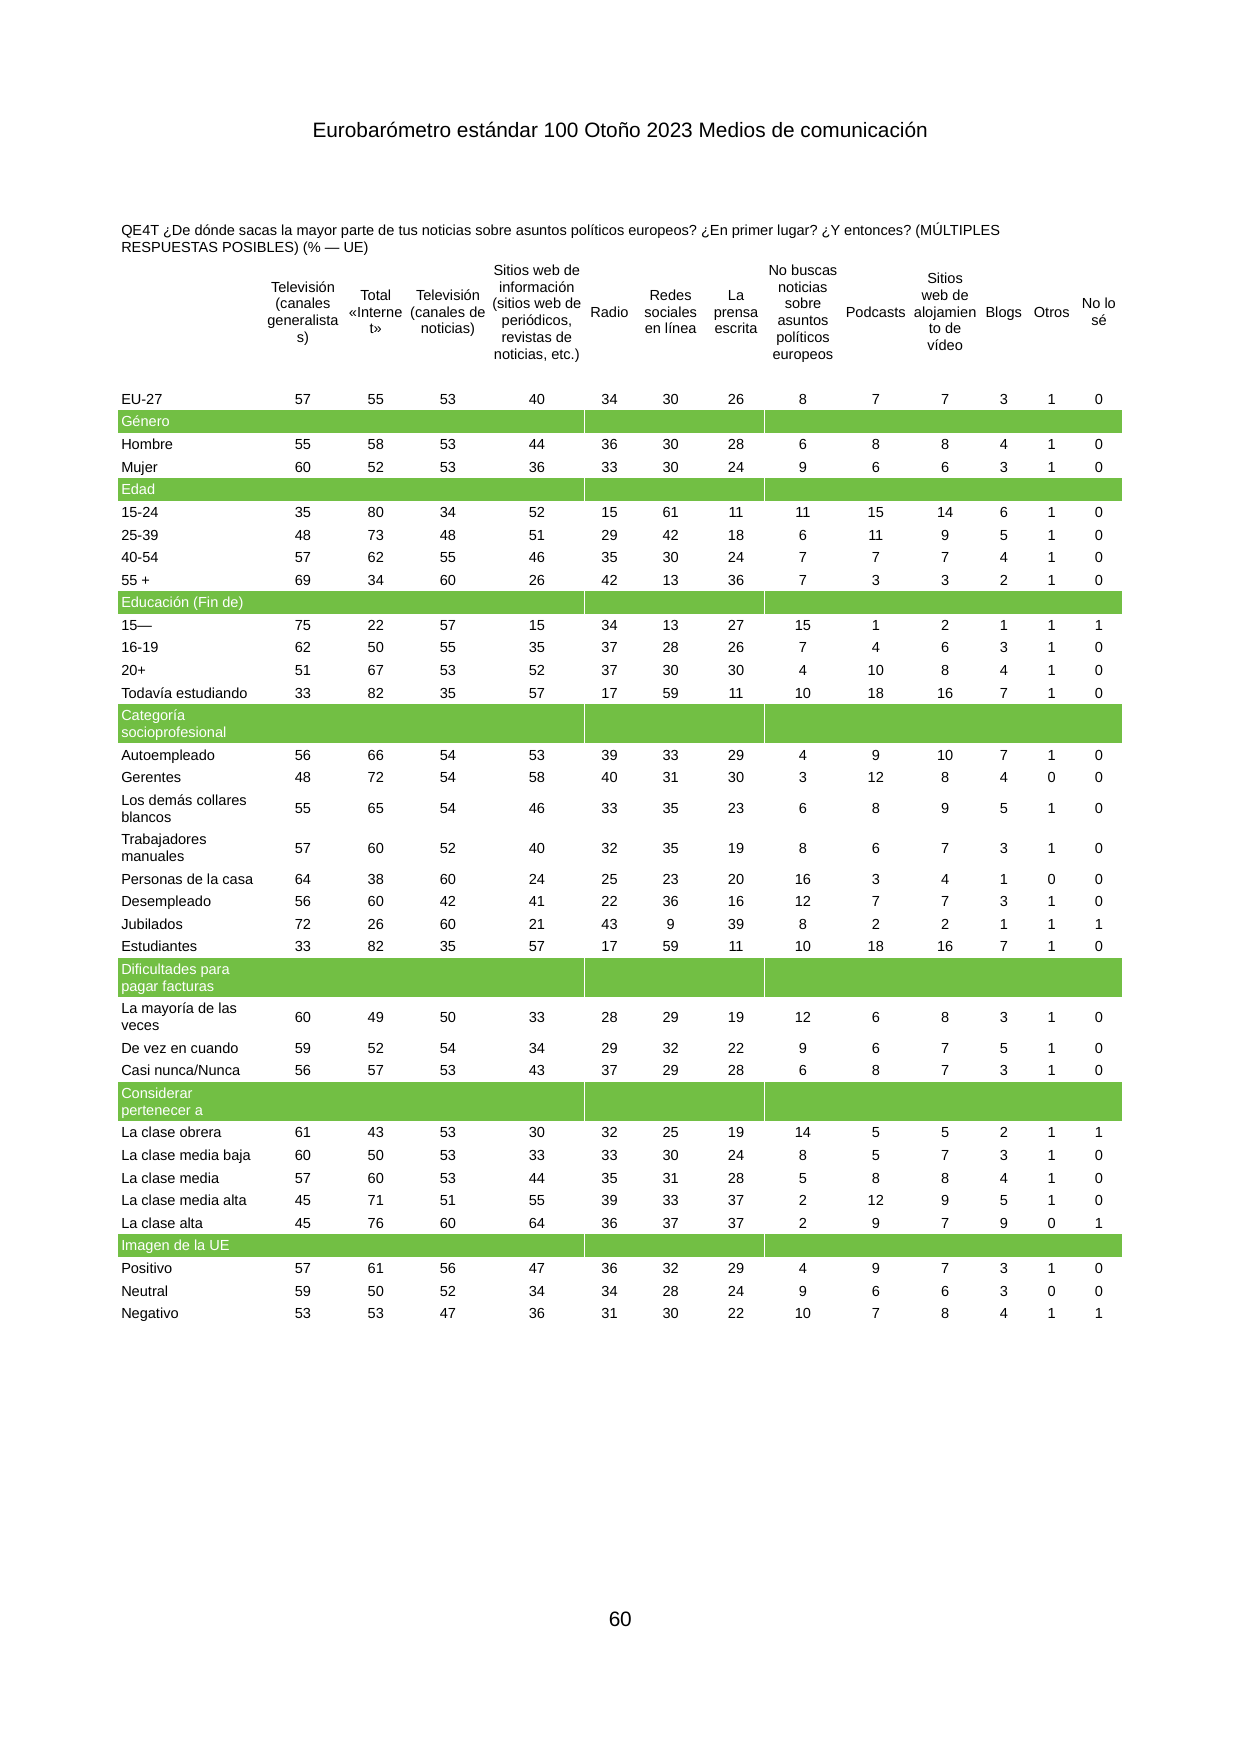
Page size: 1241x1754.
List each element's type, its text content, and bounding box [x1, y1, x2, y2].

table_cell 53 [407, 1144, 489, 1166]
table_cell 9 [911, 1189, 979, 1212]
table_cell 7 [911, 1257, 979, 1279]
table_cell 31 [585, 1302, 634, 1324]
table_cell 8 [911, 766, 979, 789]
table_cell 60 [261, 997, 344, 1037]
table_cell 11 [707, 501, 764, 523]
table_cell 34 [489, 1279, 584, 1302]
table_cell 1 [1028, 1121, 1075, 1144]
table_cell 12 [765, 890, 841, 913]
table_header [1075, 219, 1122, 258]
table_cell [765, 410, 841, 433]
table_cell 2 [765, 1189, 841, 1212]
table_cell 36 [585, 433, 634, 455]
table_cell 57 [489, 935, 584, 958]
table_cell Televisión (canales de noticias) [407, 259, 489, 365]
table_cell [1075, 410, 1122, 433]
table_cell Género [118, 410, 261, 433]
table_cell 10 [765, 935, 841, 958]
table_cell 42 [634, 523, 707, 546]
table_cell 35 [585, 1166, 634, 1189]
table_cell 47 [407, 1302, 489, 1324]
table_cell Jubilados [118, 913, 261, 935]
table_cell [841, 478, 911, 501]
table_cell 3 [979, 890, 1028, 913]
table_cell 22 [344, 614, 407, 636]
table_cell 0 [1028, 766, 1075, 789]
table_cell La clase alta [118, 1212, 261, 1234]
table_cell 33 [585, 1144, 634, 1166]
table_cell [489, 410, 584, 433]
table_cell 15 [585, 501, 634, 523]
table_cell 6 [765, 1059, 841, 1082]
table_cell [979, 591, 1028, 614]
table_cell EU-27 [118, 388, 261, 410]
table_cell 35 [407, 935, 489, 958]
table_cell [634, 1234, 707, 1257]
table_cell 36 [489, 1302, 584, 1324]
table_cell 5 [979, 523, 1028, 546]
table_cell 59 [634, 681, 707, 704]
table_cell 48 [407, 523, 489, 546]
table_cell 9 [841, 1212, 911, 1234]
table_cell [407, 410, 489, 433]
table_cell 0 [1075, 1144, 1122, 1166]
table_cell 60 [407, 569, 489, 591]
table_cell 55 + [118, 569, 261, 591]
table_cell 24 [707, 1144, 764, 1166]
table_cell 8 [765, 913, 841, 935]
table_cell 25 [634, 1121, 707, 1144]
table_cell 35 [407, 681, 489, 704]
table_cell 36 [585, 1257, 634, 1279]
table_cell [1075, 958, 1122, 997]
table_cell 5 [979, 789, 1028, 828]
table_cell 3 [979, 1144, 1028, 1166]
table_cell [261, 478, 344, 501]
table_cell [841, 591, 911, 614]
table_cell 57 [261, 1166, 344, 1189]
table_cell 26 [344, 913, 407, 935]
table_cell 16-19 [118, 636, 261, 659]
table_cell 72 [344, 766, 407, 789]
table_cell 36 [707, 569, 764, 591]
table_cell 6 [911, 1279, 979, 1302]
table_cell 32 [634, 1037, 707, 1059]
table_cell Todavía estudiando [118, 681, 261, 704]
table_cell Gerentes [118, 766, 261, 789]
table_cell [634, 958, 707, 997]
table_cell 20+ [118, 659, 261, 681]
table_cell 50 [344, 1279, 407, 1302]
table_cell 0 [1075, 501, 1122, 523]
table_cell [765, 1234, 841, 1257]
table_cell 82 [344, 935, 407, 958]
table_cell [765, 365, 841, 388]
table_cell Hombre [118, 433, 261, 455]
table_cell 53 [407, 388, 489, 410]
table_cell [911, 478, 979, 501]
table_cell 30 [634, 455, 707, 478]
table_cell 32 [585, 828, 634, 867]
table_cell [1075, 365, 1122, 388]
table_cell 14 [911, 501, 979, 523]
table_cell 14 [765, 1121, 841, 1144]
table_cell 52 [489, 659, 584, 681]
table_cell 42 [585, 569, 634, 591]
table_cell [585, 478, 634, 501]
table_cell [344, 591, 407, 614]
table_cell 4 [911, 868, 979, 890]
table_cell 1 [1028, 614, 1075, 636]
table_cell 0 [1075, 868, 1122, 890]
table_cell [634, 365, 707, 388]
table_cell 1 [1028, 1059, 1075, 1082]
table_cell [765, 1082, 841, 1121]
table_cell 4 [979, 546, 1028, 568]
table_cell 51 [407, 1189, 489, 1212]
table_cell 54 [407, 744, 489, 766]
table_cell Autoempleado [118, 744, 261, 766]
table_cell 0 [1075, 1189, 1122, 1212]
table_cell 17 [585, 935, 634, 958]
table_cell 9 [979, 1212, 1028, 1234]
table_cell 53 [407, 659, 489, 681]
table_cell 62 [261, 636, 344, 659]
table_cell 30 [489, 1121, 584, 1144]
table_cell 16 [911, 681, 979, 704]
table_cell 30 [707, 766, 764, 789]
table_cell 58 [344, 433, 407, 455]
table_cell 9 [765, 1279, 841, 1302]
table_cell 28 [585, 997, 634, 1037]
table_cell [979, 704, 1028, 743]
table_cell 6 [765, 789, 841, 828]
table_cell 30 [634, 659, 707, 681]
table_cell 7 [911, 890, 979, 913]
table_cell 1 [1028, 913, 1075, 935]
table_cell 2 [979, 1121, 1028, 1144]
table_cell 82 [344, 681, 407, 704]
table_cell 61 [344, 1257, 407, 1279]
table_cell 39 [707, 913, 764, 935]
table_cell [707, 410, 764, 433]
table_cell 53 [407, 1166, 489, 1189]
table_cell 33 [585, 455, 634, 478]
table_cell 15 [841, 501, 911, 523]
table_cell La mayoría de las veces [118, 997, 261, 1037]
table_cell 34 [407, 501, 489, 523]
table_cell 8 [841, 1059, 911, 1082]
table_cell 43 [489, 1059, 584, 1082]
table_cell 48 [261, 766, 344, 789]
table_cell 6 [841, 1279, 911, 1302]
table_cell 7 [911, 1037, 979, 1059]
table_cell [979, 958, 1028, 997]
table_cell 53 [407, 1059, 489, 1082]
table_cell 1 [1075, 1121, 1122, 1144]
table_cell [585, 704, 634, 743]
table_cell 1 [1028, 997, 1075, 1037]
table_cell 58 [489, 766, 584, 789]
table_cell 55 [261, 789, 344, 828]
table_cell 26 [707, 388, 764, 410]
table_cell 5 [841, 1121, 911, 1144]
table_cell 29 [707, 744, 764, 766]
table_cell 8 [765, 828, 841, 867]
table_cell [841, 410, 911, 433]
table_cell 12 [841, 1189, 911, 1212]
table_cell [707, 478, 764, 501]
table_cell 0 [1075, 828, 1122, 867]
table_cell 10 [911, 744, 979, 766]
table_cell 52 [407, 828, 489, 867]
table_cell 53 [407, 1121, 489, 1144]
table_cell 30 [634, 388, 707, 410]
table_cell 34 [585, 1279, 634, 1302]
table_cell [489, 591, 584, 614]
table_cell 57 [261, 546, 344, 568]
table_cell 31 [634, 1166, 707, 1189]
table_cell 16 [707, 890, 764, 913]
table_cell 0 [1075, 1257, 1122, 1279]
table_cell [585, 1234, 634, 1257]
table_cell 33 [489, 997, 584, 1037]
table_cell 2 [979, 569, 1028, 591]
table_cell 11 [707, 681, 764, 704]
table_cell 32 [585, 1121, 634, 1144]
table_cell 37 [585, 636, 634, 659]
table_cell 52 [344, 1037, 407, 1059]
table_cell [407, 958, 489, 997]
table_cell 46 [489, 546, 584, 568]
table_cell 37 [707, 1189, 764, 1212]
table_cell 55 [344, 388, 407, 410]
table_cell [585, 365, 634, 388]
table_cell 24 [707, 546, 764, 568]
table_cell [911, 1082, 979, 1121]
table_cell 26 [707, 636, 764, 659]
table_cell 48 [261, 523, 344, 546]
table_cell 54 [407, 789, 489, 828]
table_cell 19 [707, 828, 764, 867]
table_cell 1 [1028, 388, 1075, 410]
table_cell 7 [911, 1059, 979, 1082]
table_cell [407, 478, 489, 501]
table_cell 35 [489, 636, 584, 659]
table_cell [911, 704, 979, 743]
table_cell 56 [407, 1257, 489, 1279]
table_cell [911, 958, 979, 997]
table_cell 12 [765, 997, 841, 1037]
table_cell [1028, 704, 1075, 743]
table_cell 35 [585, 546, 634, 568]
table_cell 7 [911, 828, 979, 867]
table_cell 1 [1028, 1189, 1075, 1212]
table_cell 9 [841, 1257, 911, 1279]
table_cell 0 [1075, 935, 1122, 958]
table_cell [1075, 591, 1122, 614]
table_cell [707, 1082, 764, 1121]
table_cell [344, 410, 407, 433]
table_cell [1028, 958, 1075, 997]
table_cell 12 [841, 766, 911, 789]
table_cell 19 [707, 1121, 764, 1144]
table_cell La clase media alta [118, 1189, 261, 1212]
table_cell 29 [585, 1037, 634, 1059]
table_cell 34 [585, 388, 634, 410]
table_cell 1 [979, 614, 1028, 636]
table_cell 1 [1028, 523, 1075, 546]
table_cell 8 [841, 1166, 911, 1189]
table_cell 3 [765, 766, 841, 789]
table_cell 8 [911, 1166, 979, 1189]
table_cell 9 [634, 913, 707, 935]
table_cell 36 [634, 890, 707, 913]
table_cell 0 [1075, 546, 1122, 568]
table_cell 34 [344, 569, 407, 591]
table_cell 6 [911, 455, 979, 478]
table_cell [911, 1234, 979, 1257]
table_cell 1 [1028, 789, 1075, 828]
table_cell La prensa escrita [707, 259, 764, 365]
table_cell 0 [1075, 789, 1122, 828]
table_cell [979, 410, 1028, 433]
table_cell [765, 704, 841, 743]
table_cell 64 [261, 868, 344, 890]
table_cell 3 [979, 636, 1028, 659]
table_cell 66 [344, 744, 407, 766]
table_cell Negativo [118, 1302, 261, 1324]
table_cell 1 [1028, 1037, 1075, 1059]
table_cell 45 [261, 1189, 344, 1212]
table_cell 1 [1028, 744, 1075, 766]
table_cell 59 [261, 1037, 344, 1059]
table_cell 10 [765, 1302, 841, 1324]
table_cell 30 [634, 546, 707, 568]
table_cell 7 [841, 1302, 911, 1324]
table_cell 30 [634, 433, 707, 455]
table_cell Los demás collares blancos [118, 789, 261, 828]
table_cell 29 [634, 1059, 707, 1082]
table_cell 37 [634, 1212, 707, 1234]
table_cell 60 [261, 455, 344, 478]
table_cell 44 [489, 1166, 584, 1189]
table_cell 22 [707, 1037, 764, 1059]
table_cell 3 [979, 455, 1028, 478]
table_cell 56 [261, 890, 344, 913]
table_cell [707, 591, 764, 614]
table_cell 6 [765, 523, 841, 546]
table_cell [765, 591, 841, 614]
table_cell [1028, 410, 1075, 433]
table_cell [585, 1082, 634, 1121]
table_cell [489, 704, 584, 743]
table_cell 76 [344, 1212, 407, 1234]
table_cell 7 [765, 546, 841, 568]
table_cell 73 [344, 523, 407, 546]
table_cell 1 [841, 614, 911, 636]
table_cell 3 [979, 388, 1028, 410]
table_cell 1 [1028, 935, 1075, 958]
table_cell 35 [634, 828, 707, 867]
table_cell [585, 958, 634, 997]
table_cell 9 [911, 523, 979, 546]
table_cell 0 [1075, 766, 1122, 789]
table_cell 3 [979, 1257, 1028, 1279]
table_cell 3 [979, 828, 1028, 867]
table_cell 7 [841, 546, 911, 568]
table_cell 37 [585, 659, 634, 681]
table_cell 30 [634, 1302, 707, 1324]
table_cell 36 [585, 1212, 634, 1234]
table_cell 7 [979, 681, 1028, 704]
table_cell 8 [765, 388, 841, 410]
table_cell 32 [634, 1257, 707, 1279]
table_cell [1028, 591, 1075, 614]
table_cell 11 [765, 501, 841, 523]
table_cell 64 [489, 1212, 584, 1234]
table_cell [261, 365, 344, 388]
table_cell 25 [585, 868, 634, 890]
table_cell 44 [489, 433, 584, 455]
table_cell 34 [489, 1037, 584, 1059]
table_cell 24 [489, 868, 584, 890]
table_cell Educación (Fin de) [118, 591, 261, 614]
table_cell 2 [911, 913, 979, 935]
table_cell 1 [1028, 828, 1075, 867]
table_cell 39 [585, 744, 634, 766]
table_cell 37 [707, 1212, 764, 1234]
table_cell 15— [118, 614, 261, 636]
table_cell 2 [911, 614, 979, 636]
table_cell 3 [841, 868, 911, 890]
table_cell [489, 365, 584, 388]
table_cell Sitios web de alojamiento de vídeo [911, 259, 979, 365]
table_cell 2 [841, 913, 911, 935]
table_cell 67 [344, 659, 407, 681]
table_cell 5 [979, 1189, 1028, 1212]
table_cell 40-54 [118, 546, 261, 568]
table_cell 62 [344, 546, 407, 568]
table_cell [1028, 1082, 1075, 1121]
table_cell 38 [344, 868, 407, 890]
table_cell [407, 365, 489, 388]
table_cell 8 [765, 1144, 841, 1166]
table_cell 60 [344, 1166, 407, 1189]
table_cell 28 [707, 433, 764, 455]
table_cell 51 [489, 523, 584, 546]
table_cell 28 [634, 636, 707, 659]
table_cell 35 [634, 789, 707, 828]
table_cell [1075, 478, 1122, 501]
table_cell Televisión (canales generalistas) [261, 259, 344, 365]
table_cell [1075, 1234, 1122, 1257]
table_cell [1028, 1234, 1075, 1257]
table_cell [344, 1234, 407, 1257]
table_cell [118, 365, 261, 388]
table_cell 0 [1075, 569, 1122, 591]
table_cell 1 [1028, 433, 1075, 455]
table_cell 51 [261, 659, 344, 681]
table_cell 6 [841, 455, 911, 478]
table_cell 40 [585, 766, 634, 789]
table_cell 16 [765, 868, 841, 890]
table_cell Personas de la casa [118, 868, 261, 890]
table_cell 6 [841, 828, 911, 867]
table_cell 0 [1075, 659, 1122, 681]
table_cell Blogs [979, 259, 1028, 365]
table_cell [261, 591, 344, 614]
table_cell [841, 704, 911, 743]
table_cell [911, 591, 979, 614]
table_cell 71 [344, 1189, 407, 1212]
table_cell 61 [634, 501, 707, 523]
table_cell [489, 1234, 584, 1257]
table_cell 57 [344, 1059, 407, 1082]
table_cell Casi nunca/Nunca [118, 1059, 261, 1082]
table_cell 4 [841, 636, 911, 659]
table_cell [261, 958, 344, 997]
table_cell 29 [634, 997, 707, 1037]
table_cell 27 [707, 614, 764, 636]
table_cell Mujer [118, 455, 261, 478]
table_cell 3 [979, 1279, 1028, 1302]
table_cell 1 [1028, 659, 1075, 681]
table_cell 5 [911, 1121, 979, 1144]
table_cell [634, 591, 707, 614]
table_cell 4 [979, 1166, 1028, 1189]
table_cell 8 [911, 1302, 979, 1324]
table_cell 9 [841, 744, 911, 766]
table_cell [489, 478, 584, 501]
table_cell Neutral [118, 1279, 261, 1302]
table_cell 46 [489, 789, 584, 828]
table_cell 1 [1028, 569, 1075, 591]
table_cell [634, 1082, 707, 1121]
table_cell 7 [979, 935, 1028, 958]
table_cell 0 [1075, 1059, 1122, 1082]
table_cell [489, 958, 584, 997]
table_cell 30 [634, 1144, 707, 1166]
table_cell 18 [841, 681, 911, 704]
table_cell 7 [841, 388, 911, 410]
table_cell 10 [765, 681, 841, 704]
table_cell [1075, 704, 1122, 743]
table_cell 9 [765, 1037, 841, 1059]
table_cell Dificultades para pagar facturas [118, 958, 261, 997]
table_cell 61 [261, 1121, 344, 1144]
table_cell 52 [344, 455, 407, 478]
table_cell 53 [489, 744, 584, 766]
table_cell 0 [1075, 744, 1122, 766]
table_header QE4T ¿De dónde sacas la mayor parte de tus noticias sobre asuntos políticos europeos? ¿En primer lugar? ¿Y entonces? (MÚLTIPLES RESPUESTAS POSIBLES) (% — UE) [118, 219, 1075, 258]
table_cell 8 [841, 433, 911, 455]
table_cell [344, 365, 407, 388]
table_cell 35 [261, 501, 344, 523]
table_cell 33 [585, 789, 634, 828]
table_cell 60 [407, 1212, 489, 1234]
table_cell 3 [979, 997, 1028, 1037]
table_cell 21 [489, 913, 584, 935]
table_cell 3 [911, 569, 979, 591]
table_cell 53 [407, 455, 489, 478]
table_cell 65 [344, 789, 407, 828]
table_cell Estudiantes [118, 935, 261, 958]
table_cell 50 [407, 997, 489, 1037]
table_cell Otros [1028, 259, 1075, 365]
table_cell 0 [1075, 433, 1122, 455]
table_cell [911, 410, 979, 433]
table_cell [841, 1082, 911, 1121]
table_cell 0 [1075, 1166, 1122, 1189]
table_cell 36 [489, 455, 584, 478]
table_cell 33 [634, 1189, 707, 1212]
table_cell No lo sé [1075, 259, 1122, 365]
table_cell 43 [344, 1121, 407, 1144]
table_cell 33 [261, 681, 344, 704]
table_cell 26 [489, 569, 584, 591]
table_cell [407, 704, 489, 743]
table_cell 18 [841, 935, 911, 958]
table_cell [344, 704, 407, 743]
table_cell 40 [489, 828, 584, 867]
table_cell 0 [1075, 1279, 1122, 1302]
table_cell 33 [489, 1144, 584, 1166]
table_cell 4 [979, 766, 1028, 789]
table_cell 0 [1075, 681, 1122, 704]
table_cell [841, 1234, 911, 1257]
table_cell 4 [979, 659, 1028, 681]
table_cell 57 [261, 1257, 344, 1279]
table_cell 31 [634, 766, 707, 789]
table_cell 16 [911, 935, 979, 958]
table_cell 53 [407, 433, 489, 455]
table_cell Desempleado [118, 890, 261, 913]
table_cell 60 [407, 913, 489, 935]
table_cell 1 [1075, 913, 1122, 935]
table_cell [634, 410, 707, 433]
table_cell 1 [979, 868, 1028, 890]
table_cell 56 [261, 1059, 344, 1082]
table_cell [911, 365, 979, 388]
table_cell 60 [261, 1144, 344, 1166]
table_cell 2 [765, 1212, 841, 1234]
table_cell 4 [765, 744, 841, 766]
table_cell 8 [911, 659, 979, 681]
table_cell 80 [344, 501, 407, 523]
table_cell Imagen de la UE [118, 1234, 261, 1257]
table_cell [841, 365, 911, 388]
table_cell 0 [1075, 997, 1122, 1037]
table_cell Considerar pertenecer a [118, 1082, 261, 1121]
table_cell [765, 478, 841, 501]
table_cell 60 [407, 868, 489, 890]
table_cell 75 [261, 614, 344, 636]
table_cell 24 [707, 1279, 764, 1302]
table_cell 0 [1075, 1037, 1122, 1059]
table_cell 7 [911, 1212, 979, 1234]
table_cell 60 [344, 890, 407, 913]
table_cell 3 [841, 569, 911, 591]
table_cell [979, 1082, 1028, 1121]
table_cell [707, 958, 764, 997]
table_cell 8 [911, 433, 979, 455]
table_cell 57 [261, 828, 344, 867]
table_cell 6 [979, 501, 1028, 523]
table_cell 13 [634, 614, 707, 636]
table_cell 55 [407, 546, 489, 568]
table_cell 7 [765, 636, 841, 659]
table_cell 1 [1075, 1302, 1122, 1324]
table_cell 41 [489, 890, 584, 913]
table_cell [707, 1234, 764, 1257]
table_cell 0 [1075, 455, 1122, 478]
table_cell 19 [707, 997, 764, 1037]
table_cell 15 [765, 614, 841, 636]
table_cell 5 [765, 1166, 841, 1189]
table_cell 30 [707, 659, 764, 681]
table_cell 0 [1028, 868, 1075, 890]
table_cell 1 [1028, 681, 1075, 704]
table_cell 5 [841, 1144, 911, 1166]
table_cell 57 [489, 681, 584, 704]
table_cell [1075, 1082, 1122, 1121]
table_cell 23 [707, 789, 764, 828]
table_cell 28 [707, 1059, 764, 1082]
table_cell [707, 704, 764, 743]
table_cell Redes sociales en línea [634, 259, 707, 365]
table_cell La clase media [118, 1166, 261, 1189]
table_cell 55 [489, 1189, 584, 1212]
table_cell 69 [261, 569, 344, 591]
table_cell 6 [765, 433, 841, 455]
table_cell 11 [841, 523, 911, 546]
table_cell 59 [634, 935, 707, 958]
table_cell [261, 704, 344, 743]
table_cell 72 [261, 913, 344, 935]
table_cell 1 [1028, 546, 1075, 568]
table_cell 7 [911, 546, 979, 568]
table_cell La clase obrera [118, 1121, 261, 1144]
table_cell 1 [1028, 455, 1075, 478]
table_cell [1028, 365, 1075, 388]
table_cell [585, 591, 634, 614]
table_cell 0 [1075, 523, 1122, 546]
table_cell Positivo [118, 1257, 261, 1279]
table_cell 6 [841, 997, 911, 1037]
table_cell 15 [489, 614, 584, 636]
table_cell No buscas noticias sobre asuntos políticos europeos [765, 259, 841, 365]
table_cell 22 [707, 1302, 764, 1324]
table_cell 54 [407, 1037, 489, 1059]
table_cell 1 [1028, 636, 1075, 659]
table_cell 52 [489, 501, 584, 523]
table_cell 23 [634, 868, 707, 890]
table_cell 43 [585, 913, 634, 935]
table_cell [407, 591, 489, 614]
table_cell 4 [979, 1302, 1028, 1324]
table_cell 1 [979, 913, 1028, 935]
table_cell 22 [585, 890, 634, 913]
table_cell 1 [1028, 1166, 1075, 1189]
table_cell 52 [407, 1279, 489, 1302]
table_cell 7 [979, 744, 1028, 766]
table_cell 49 [344, 997, 407, 1037]
table_cell Categoría socioprofesional [118, 704, 261, 743]
table_cell 50 [344, 636, 407, 659]
table_cell [344, 1082, 407, 1121]
table_cell 50 [344, 1144, 407, 1166]
table_cell 18 [707, 523, 764, 546]
table_cell 33 [261, 935, 344, 958]
table_cell Radio [585, 259, 634, 365]
table_cell 13 [634, 569, 707, 591]
table_cell 7 [765, 569, 841, 591]
table_cell 56 [261, 744, 344, 766]
table_cell [489, 1082, 584, 1121]
table_cell Trabajadores manuales [118, 828, 261, 867]
table_cell [765, 958, 841, 997]
table_cell 29 [707, 1257, 764, 1279]
table_cell 1 [1075, 1212, 1122, 1234]
table_cell 8 [911, 997, 979, 1037]
table_cell [979, 478, 1028, 501]
table_cell 7 [911, 1144, 979, 1166]
table_cell 45 [261, 1212, 344, 1234]
table_cell 47 [489, 1257, 584, 1279]
table_cell 10 [841, 659, 911, 681]
table_cell 60 [344, 828, 407, 867]
table_cell 1 [1028, 1144, 1075, 1166]
table_cell 28 [707, 1166, 764, 1189]
table_cell 37 [585, 1059, 634, 1082]
table_cell [979, 365, 1028, 388]
table_cell [344, 958, 407, 997]
table_cell De vez en cuando [118, 1037, 261, 1059]
table_cell 0 [1028, 1212, 1075, 1234]
table_cell 29 [585, 523, 634, 546]
table_cell 4 [979, 433, 1028, 455]
table_cell [261, 410, 344, 433]
table_cell 0 [1028, 1279, 1075, 1302]
table_cell 34 [585, 614, 634, 636]
table_cell Sitios web de información (sitios web de periódicos, revistas de noticias, etc.) [489, 259, 584, 365]
table_cell 15-24 [118, 501, 261, 523]
table_cell 1 [1075, 614, 1122, 636]
table_cell 42 [407, 890, 489, 913]
table_cell Podcasts [841, 259, 911, 365]
table_cell 4 [765, 1257, 841, 1279]
table_cell 4 [765, 659, 841, 681]
table_cell 57 [407, 614, 489, 636]
table_cell [261, 1082, 344, 1121]
table_cell [261, 1234, 344, 1257]
table_cell 1 [1028, 1302, 1075, 1324]
table_cell 0 [1075, 388, 1122, 410]
table_cell [118, 259, 261, 365]
table_cell [407, 1234, 489, 1257]
table_cell 3 [979, 1059, 1028, 1082]
table_cell 1 [1028, 890, 1075, 913]
table_cell 6 [911, 636, 979, 659]
table_cell [1028, 478, 1075, 501]
table_cell 1 [1028, 1257, 1075, 1279]
table_cell 6 [841, 1037, 911, 1059]
table_cell 5 [979, 1037, 1028, 1059]
table_cell La clase media baja [118, 1144, 261, 1166]
table_cell 11 [707, 935, 764, 958]
table_cell 40 [489, 388, 584, 410]
table_cell 1 [1028, 501, 1075, 523]
table_cell [344, 478, 407, 501]
table_cell Total «Internet» [344, 259, 407, 365]
table_cell 55 [407, 636, 489, 659]
table_cell 28 [634, 1279, 707, 1302]
table_cell 7 [911, 388, 979, 410]
table_cell [841, 958, 911, 997]
table_cell 57 [261, 388, 344, 410]
table_cell 0 [1075, 890, 1122, 913]
table_cell [707, 365, 764, 388]
table_cell 9 [911, 789, 979, 828]
table_cell 7 [841, 890, 911, 913]
table_cell 0 [1075, 636, 1122, 659]
table_cell 55 [261, 433, 344, 455]
table_cell 24 [707, 455, 764, 478]
table_cell 53 [344, 1302, 407, 1324]
table_cell 20 [707, 868, 764, 890]
table_cell 17 [585, 681, 634, 704]
table_cell [634, 478, 707, 501]
table_cell [585, 410, 634, 433]
table_cell [634, 704, 707, 743]
table_cell 25-39 [118, 523, 261, 546]
table_cell 8 [841, 789, 911, 828]
table_cell [407, 1082, 489, 1121]
table_cell 33 [634, 744, 707, 766]
table_cell 54 [407, 766, 489, 789]
table_cell 53 [261, 1302, 344, 1324]
table_cell [979, 1234, 1028, 1257]
table_cell 9 [765, 455, 841, 478]
table_cell 39 [585, 1189, 634, 1212]
table_cell Edad [118, 478, 261, 501]
table_cell 59 [261, 1279, 344, 1302]
